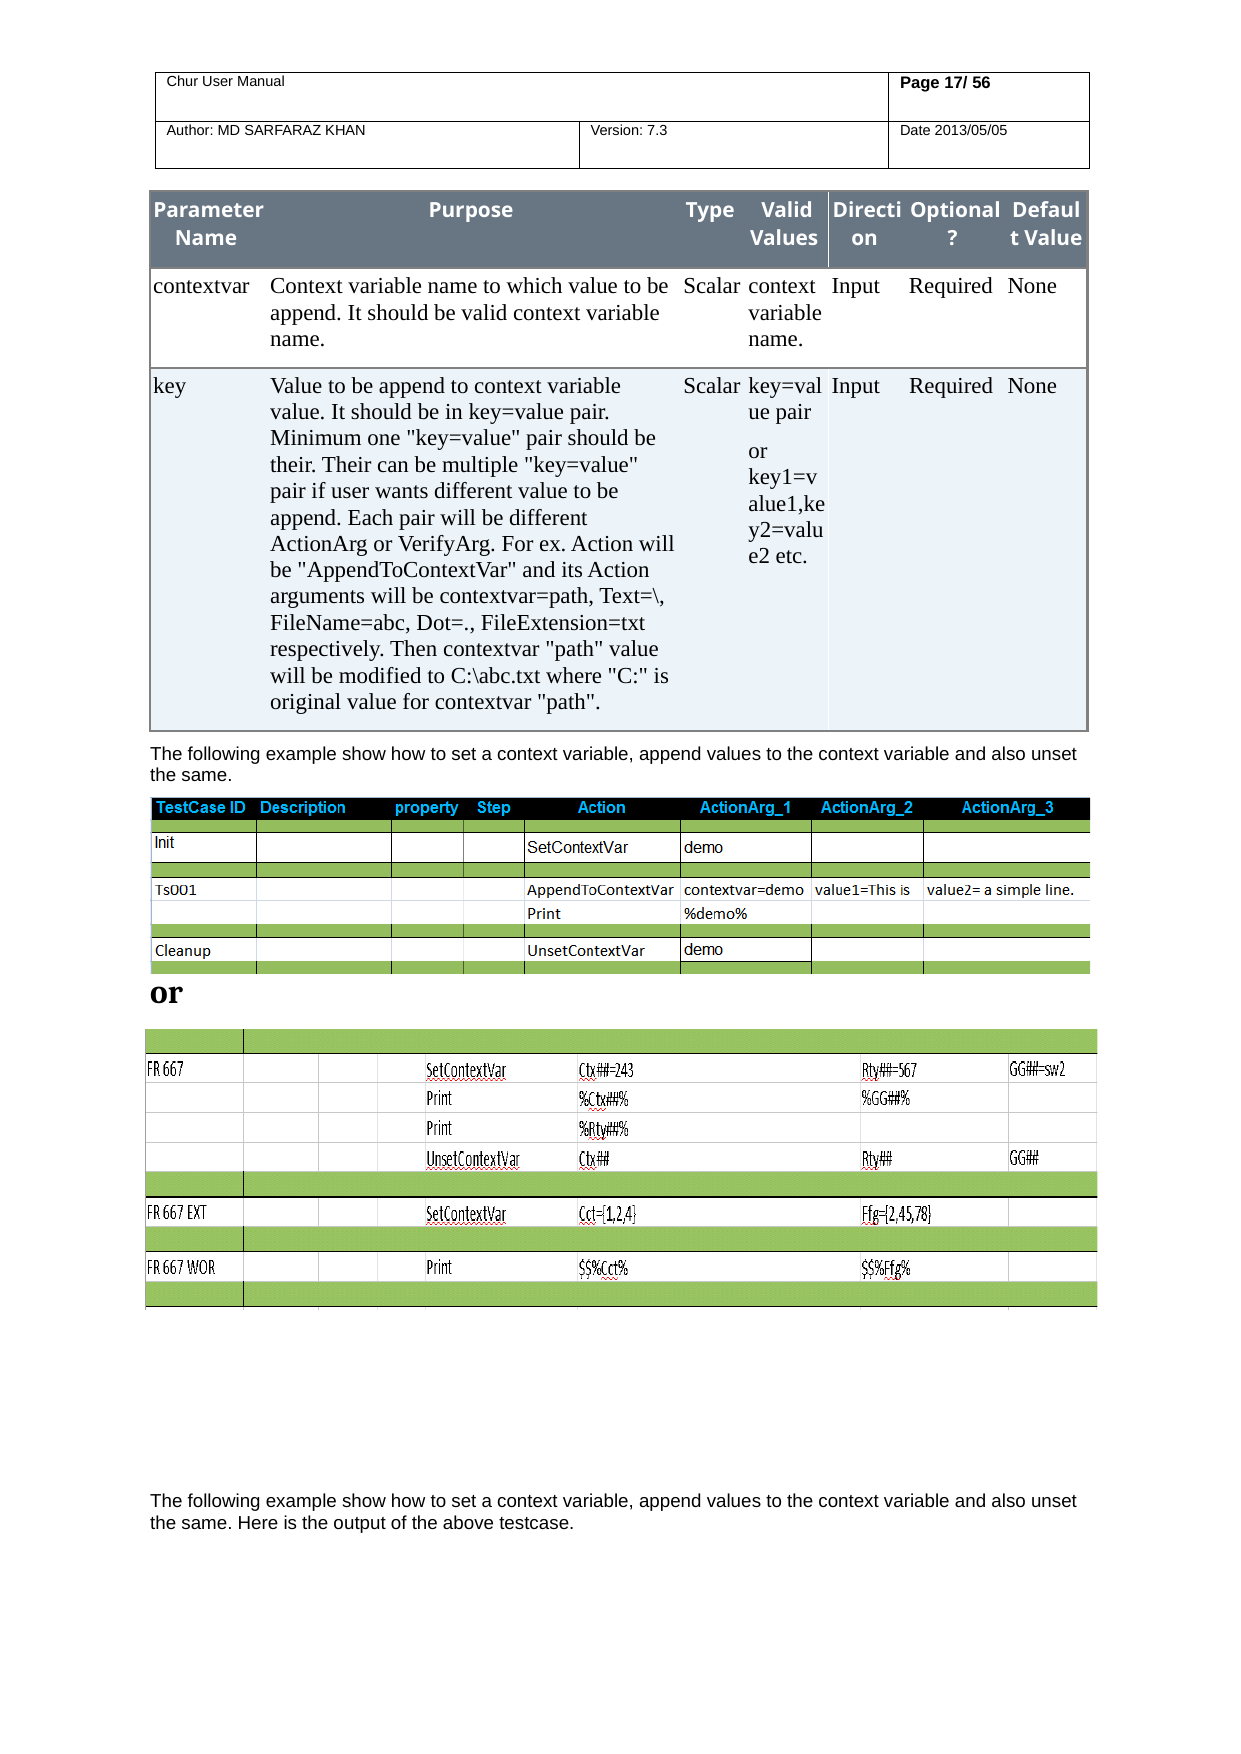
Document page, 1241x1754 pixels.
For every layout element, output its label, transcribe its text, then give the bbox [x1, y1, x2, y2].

table_cell None [1004, 369, 1086, 730]
table_cell contextvar [151, 269, 267, 367]
table_cell Required [906, 369, 1004, 730]
table_cell key=value pair or key1=value1,key2=value2 etc. [745, 369, 828, 730]
table_cell Context variable name to which value to be append. It should be valid context variable name. [267, 269, 680, 367]
table_header Default Value [1004, 192, 1086, 267]
table_header Direction [829, 192, 906, 267]
table_cell Value to be append to context variable value. It should be in key=value pair. Minimum one "key=value" pair should be their. Their can be multiple "key=value" pair if user wants different value to be append. Each pair will be different ActionArg or VerifyArg. For ex. Action will be "AppendToContextVar" and its Action arguments will be contextvar=path, Text=\, FileName=abc, Dot=., FileExtension=txt respectively. Then contextvar "path" value will be modified to C:\abc.txt where "C:" is original value for contextvar "path". [267, 369, 680, 730]
table_header Parameter Name [151, 192, 267, 267]
table_cell Required [906, 269, 1004, 367]
table_header Type [680, 192, 745, 267]
table_cell Input [829, 269, 906, 367]
text or [150, 974, 1090, 1012]
picture [145, 1029, 1098, 1310]
table_header Valid Values [745, 192, 828, 267]
table_cell context variable name. [745, 269, 828, 367]
table_cell Scalar [680, 269, 745, 367]
text The following example show how to set a context variable, append values to the context variable and also unset the same. Here is the output of the above testcase. [150, 1490, 1090, 1533]
table_cell None [1004, 269, 1086, 367]
table_cell Input [829, 369, 906, 730]
text The following example show how to set a context variable, append values to the context variable and also unset the same. [150, 742, 1090, 785]
table_header Optional? [906, 192, 1004, 267]
table_cell Scalar [680, 369, 745, 730]
picture [150, 797, 1091, 974]
table_cell key [151, 369, 267, 730]
table_header Purpose [267, 192, 680, 267]
